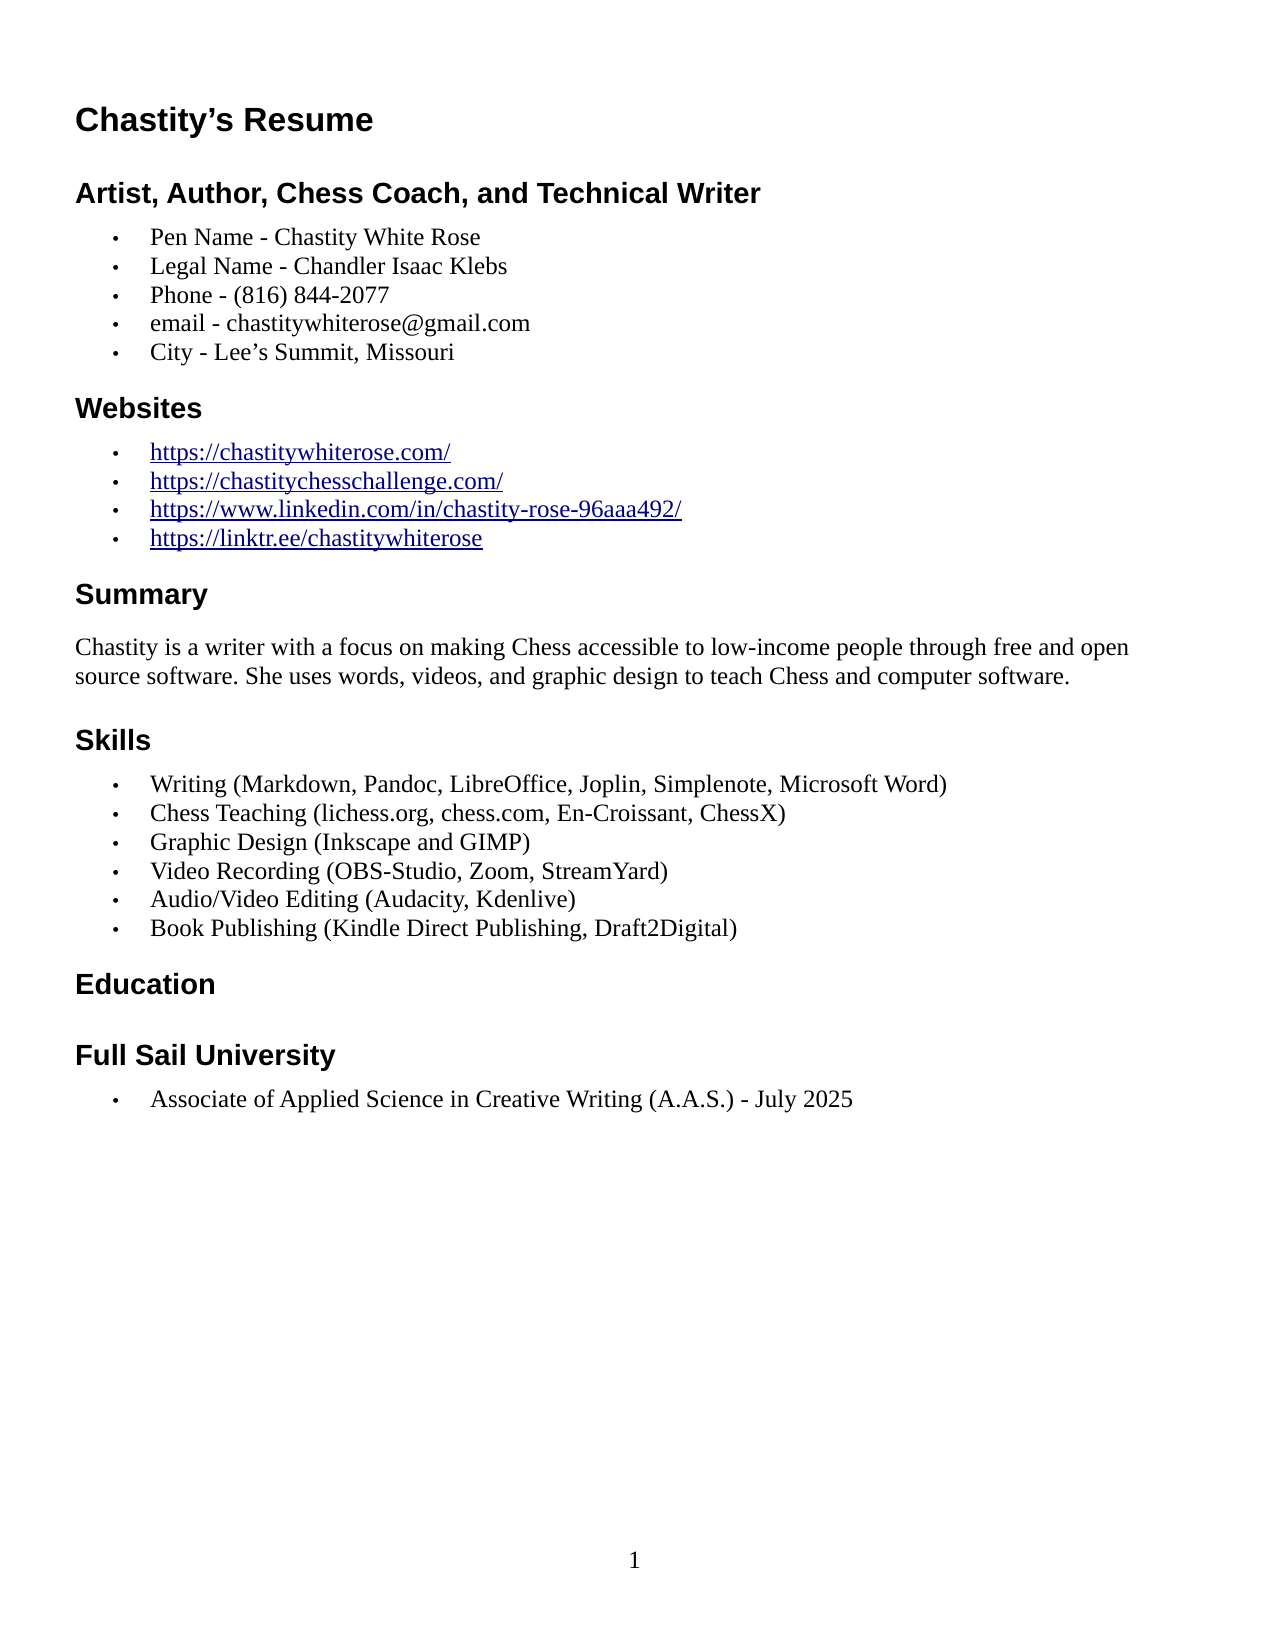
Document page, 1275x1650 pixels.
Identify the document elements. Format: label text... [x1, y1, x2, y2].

list Book Publishing (Kindle Direct Publishing, Draft2Digital) [112, 913, 1200, 942]
subtitle Education [75, 967, 1200, 1001]
text Chastity is a writer with a focus on making Chess accessible to low-income people through free and open source software. She uses words, videos, and graphic design to teach Chess and computer software. [75, 632, 1200, 689]
list Pen Name - Chastity White Rose [112, 222, 1200, 251]
list Chess Teaching (lichess.org, chess.com, En-Croissant, ChessX) [112, 798, 1200, 827]
list Associate of Applied Science in Creative Writing (A.A.S.) - July 2025 [112, 1084, 1200, 1113]
list https://chastitychesschallenge.com/ [112, 466, 1200, 494]
list Phone - (816) 844-2077 [112, 280, 1200, 308]
list Legal Name - Chandler Isaac Klebs [112, 251, 1200, 280]
subtitle Summary [75, 577, 1200, 611]
list https://www.linkedin.com/in/chastity-rose-96aaa492/ [112, 494, 1200, 523]
list https://linktr.ee/chastitywhiterose [112, 523, 1200, 552]
subtitle Websites [75, 391, 1200, 424]
subtitle Artist, Author, Chess Coach, and Technical Writer [75, 176, 1200, 210]
list Audio/Video Editing (Audacity, Kdenlive) [112, 884, 1200, 913]
subtitle Full Sail University [75, 1038, 1200, 1072]
list Writing (Markdown, Pandoc, LibreOffice, Joplin, Simplenote, Microsoft Word) [112, 769, 1200, 798]
list email - chastitywhiterose@gmail.com [112, 308, 1200, 337]
list https://chastitywhiterose.com/ [112, 437, 1200, 466]
list Graphic Design (Inkscape and GIMP) [112, 827, 1200, 856]
list Video Recording (OBS-Studio, Zoom, StreamYard) [112, 856, 1200, 884]
subtitle Chastity’s Resume [75, 100, 1200, 139]
list City - Lee’s Summit, Missouri [112, 337, 1200, 366]
subtitle Skills [75, 723, 1200, 757]
